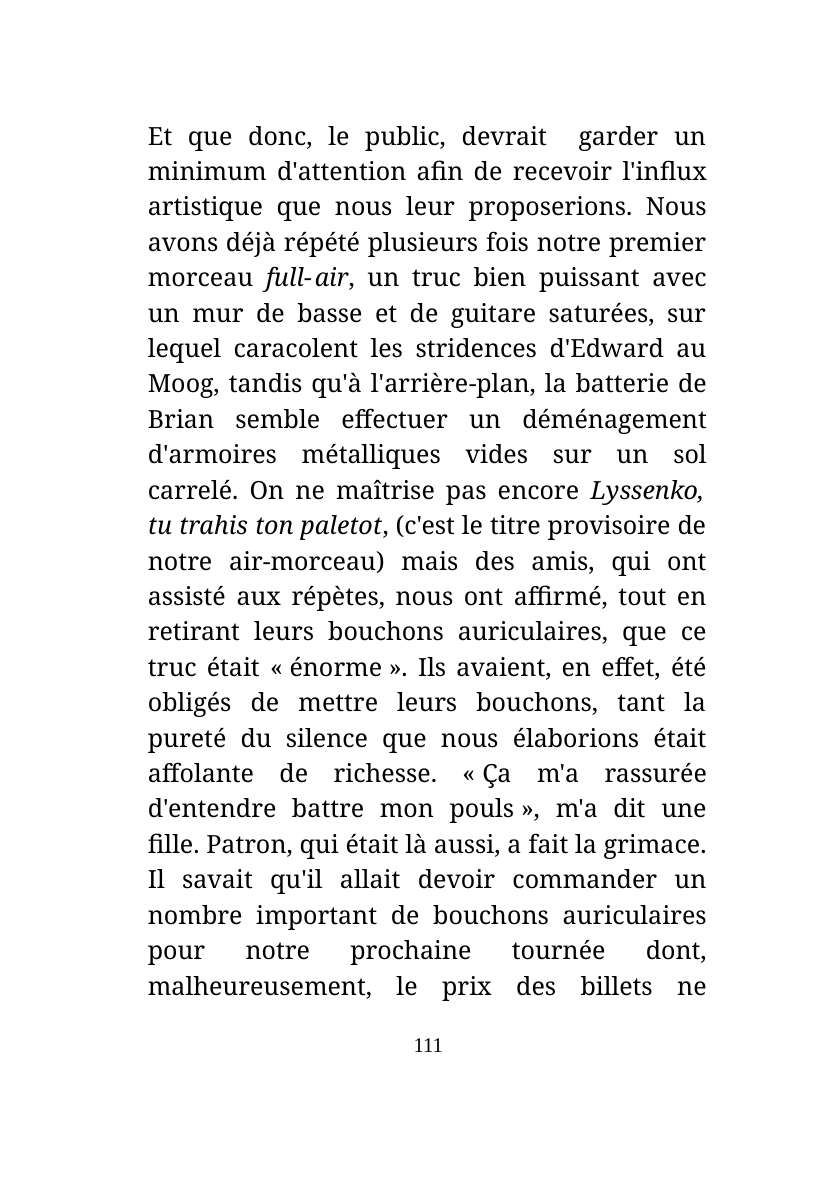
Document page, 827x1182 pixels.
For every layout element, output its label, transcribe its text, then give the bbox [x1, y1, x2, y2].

text Et que donc, le public, devrait garder un minimum d'attention afin de recevoir l'influx artistique que nous leur proposerions. Nous avons déjà répété plusieurs fois notre premier morceau full‑air, un truc bien puissant avec un mur de basse et de guitare saturées, sur lequel caracolent les stridences d'Edward au Moog, tandis qu'à l'arrière‑plan, la batterie de Brian semble effectuer un déménagement d'armoires métalliques vides sur un sol carrelé. On ne maîtrise pas encore Lyssenko, tu trahis ton paletot, (c'est le titre provisoire de notre air‑morceau) mais des amis, qui ont assisté aux répètes, nous ont affirmé, tout en retirant leurs bouchons auriculaires, que ce truc était « énorme ». Ils avaient, en effet, été obligés de mettre leurs bouchons, tant la pureté du silence que nous élaborions était affolante de richesse. « Ça m'a rassurée d'entendre battre mon pouls », m'a dit une fille. Patron, qui était là aussi, a fait la grimace. Il savait qu'il allait devoir commander un nombre important de bouchons auriculaires pour notre prochaine tournée dont, malheureusement, le prix des billets ne [148, 118, 707, 1002]
